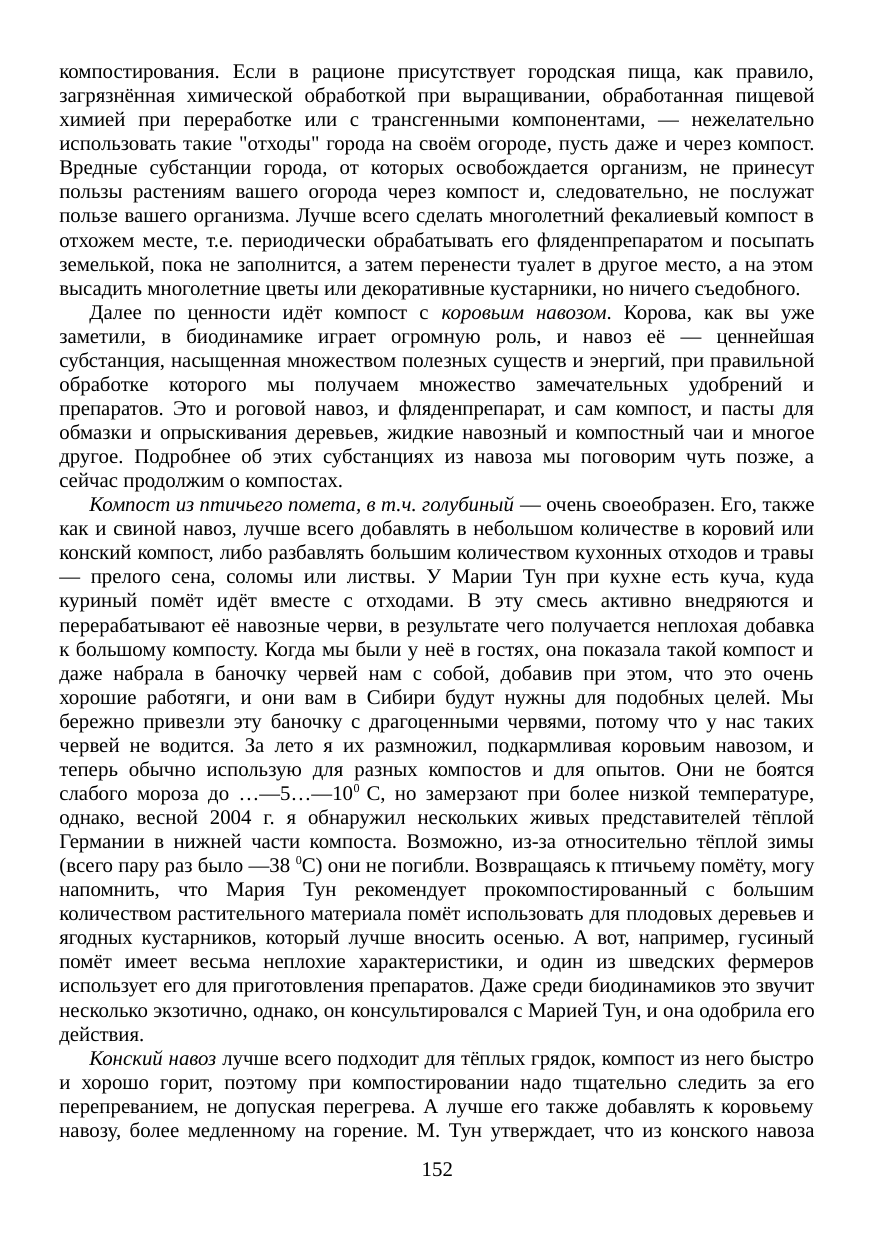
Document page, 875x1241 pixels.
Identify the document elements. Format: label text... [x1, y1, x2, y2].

text Далее по ценности идёт компост с коровьим навозом. Корова, как вы уже заметили, в биодинамике играет огромную роль, и навоз её — ценнейшая субстанция, насыщенная множеством полезных существ и энергий, при правильной обработке которого мы получаем множество замечательных удобрений и препаратов. Это и роговой навоз, и фляденпрепарат, и сам компост, и пасты для обмазки и опрыскивания деревьев, жидкие навозный и компостный чаи и многое другое. Подробнее об этих субстанциях из навоза мы поговорим чуть позже, а сейчас продолжим о компостах. [59, 300, 815, 492]
text компостирования. Если в рационе присутствует городская пища, как правило, загрязнённая химической обработкой при выращивании, обработанная пищевой химией при переработке или с трансгенными компонентами, — нежелательно использовать такие "отходы" города на своём огороде, пусть даже и через компост. Вредные субстанции города, от которых освобождается организм, не принесут пользы растениям вашего огорода через компост и, следовательно, не послужат пользе вашего организма. Лучше всего сделать многолетний фекалиевый компост в отхожем месте, т.е. периодически обрабатывать его фляденпрепаратом и посыпать земелькой, пока не заполнится, а затем перенести туалет в другое место, а на этом высадить многолетние цветы или декоративные кустарники, но ничего съедобного. [59, 59, 815, 300]
text Конский навоз лучше всего подходит для тёплых грядок, компост из него быстро и хорошо горит, поэтому при компостировании надо тщательно следить за его перепреванием, не допуская перегрева. А лучше его также добавлять к коровьему навозу, более медленному на горение. М. Тун утверждает, что из конского навоза [59, 1046, 815, 1142]
text Компост из птичьего помета, в т.ч. голубиный — очень своеобразен. Его, также как и свиной навоз, лучше всего добавлять в небольшом количестве в коровий или конский компост, либо разбавлять большим количеством кухонных отходов и травы — прелого сена, соломы или листвы. У Марии Тун при кухне есть куча, куда куриный помёт идёт вместе с отходами. В эту смесь активно внедряются и перерабатывают её навозные черви, в результате чего получается неплохая добавка к большому компосту. Когда мы были у неё в гостях, она показала такой компост и даже набрала в баночку червей нам с собой, добавив при этом, что это очень хорошие работяги, и они вам в Сибири будут нужны для подобных целей. Мы бережно привезли эту баночку с драгоценными червями, потому что у нас таких червей не водится. За лето я их размножил, подкармливая коровьим навозом, и теперь обычно использую для разных компостов и для опытов. Они не боятся слабого мороза до …—5…—100 С, но замерзают при более низкой температуре, однако, весной 2004 г. я обнаружил нескольких живых представителей тёплой Германии в нижней части компоста. Возможно, из-за относительно тёплой зимы (всего пару раз было —38 0С) они не погибли. Возвращаясь к птичьему помёту, могу напомнить, что Мария Тун рекомендует прокомпостированный с большим количеством растительного материала помёт использовать для плодовых деревьев и ягодных кустарников, который лучше вносить осенью. А вот, например, гусиный помёт имеет весьма неплохие характеристики, и один из шведских фермеров использует его для приготовления препаратов. Даже среди биодинамиков это звучит несколько экзотично, однако, он консультировался с Марией Тун, и она одобрила его действия. [59, 492, 815, 1046]
